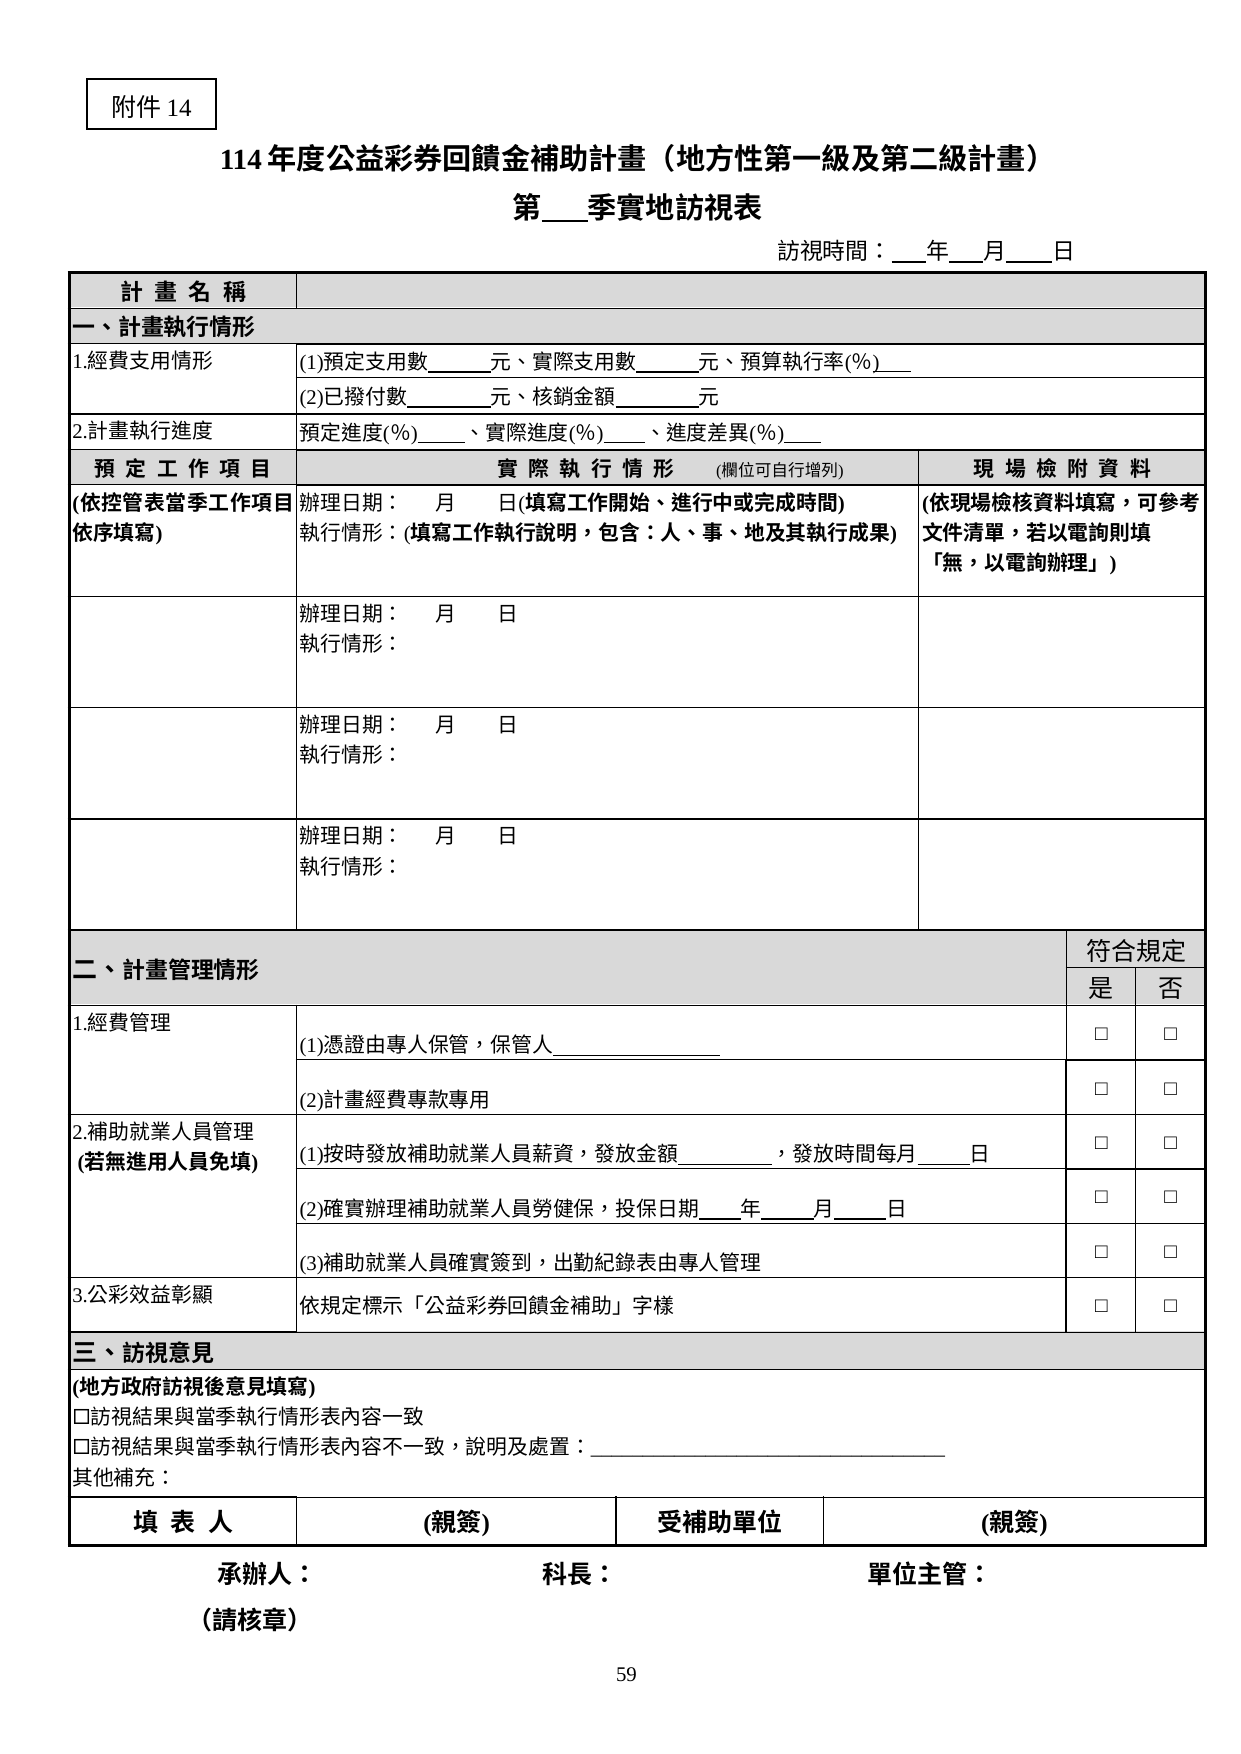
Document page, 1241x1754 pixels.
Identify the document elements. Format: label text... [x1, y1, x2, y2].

table_cell (依現場檢核資料填寫，可參考文件清單，若以電詢則填「無，以電詢辦理」) [919, 486, 1204, 596]
table_cell 辦理日期： 月 日 執行情形： [297, 597, 918, 707]
text 114年度公益彩券回饋金補助計畫（地方性第一級及第二級計畫） [187, 136, 1087, 178]
table_cell [71, 708, 296, 818]
table_cell □ [1136, 1061, 1204, 1113]
table_cell (2)已撥付數 元、核銷金額 元 [297, 378, 1204, 413]
table_cell 二、計畫管理情形 [71, 931, 1066, 1004]
table_cell (3)補助就業人員確實簽到，出勤紀錄表由專人管理 [297, 1224, 1065, 1277]
table_cell 辦理日期： 月 日 執行情形： [297, 708, 918, 818]
table_cell □ [1067, 1278, 1135, 1331]
table_cell □ [1136, 1006, 1204, 1059]
table_cell 依規定標示「公益彩券回饋金補助」字樣 [297, 1278, 1065, 1331]
table_cell 3.公彩效益彰顯 [71, 1278, 296, 1331]
table_cell 實 際 執 行 情 形 (欄位可自行增列) [297, 451, 918, 484]
table_cell □ [1067, 1061, 1135, 1113]
text 附件14 [103, 87, 200, 121]
table_cell (地方政府訪視後意見填寫) 訪視結果與當季執行情形表內容一致 訪視結果與當季執行情形表內容不一致，說明及處置：__________________________________ 其他補充： [71, 1370, 1204, 1496]
text 訪視時間： 年 月 日 [187, 233, 1075, 266]
text 第 季實地訪視表 [187, 184, 1087, 227]
table_cell □ [1136, 1115, 1204, 1168]
table_cell 否 [1136, 968, 1204, 1004]
table_header 計 畫 名 稱 [71, 274, 296, 307]
table_cell 1.經費支用情形 [71, 344, 296, 413]
table_cell 2.補助就業人員管理 (若無進用人員免填) [71, 1115, 296, 1277]
table_cell (1)按時發放補助就業人員薪資，發放金額 ，發放時間每月 日 [297, 1115, 1065, 1168]
table_header [297, 274, 1204, 307]
table_cell 三、訪視意見 [71, 1333, 1204, 1369]
table_cell (親簽) [297, 1498, 615, 1544]
table_cell 現 場 檢 附 資 料 [919, 451, 1204, 484]
table_cell (親簽) [824, 1498, 1204, 1544]
table_cell 符合規定 [1067, 931, 1204, 967]
table_cell □ [1067, 1224, 1135, 1277]
text [88, 80, 215, 128]
table_cell (2)計畫經費專款專用 [297, 1060, 1065, 1113]
table_cell 2.計畫執行進度 [71, 415, 296, 449]
table_cell □ [1136, 1224, 1204, 1277]
table_cell 填 表 人 [71, 1498, 296, 1544]
table_cell (1)預定支用數 元、實際支用數 元、預算執行率(％) [297, 345, 1204, 377]
table_cell □ [1067, 1006, 1135, 1059]
table_cell [919, 820, 1204, 929]
table_cell 預定進度(％) 、實際進度(％) 、進度差異(％) [297, 415, 1204, 449]
table_cell 辦理日期： 月 日(填寫工作開始、進行中或完成時間) 執行情形：(填寫工作執行說明，包含：人、事、地及其執行成果) [297, 486, 918, 596]
table_cell □ [1067, 1115, 1135, 1168]
table_cell 1.經費管理 [71, 1006, 296, 1113]
table_cell 預 定 工 作 項 目 [71, 450, 296, 484]
table_cell (1)憑證由專人保管，保管人 [297, 1006, 1066, 1059]
table_cell [71, 597, 296, 707]
table_cell 一、計畫執行情形 [71, 309, 1204, 343]
table_cell (依控管表當季工作項目依序填寫) [71, 485, 296, 596]
table_cell 辦理日期： 月 日 執行情形： [297, 820, 918, 929]
table_cell □ [1136, 1278, 1204, 1331]
table_cell [71, 820, 296, 929]
text 承辦人： 科長： 單位主管： （請核章） [187, 1547, 1087, 1639]
table_cell □ [1136, 1170, 1204, 1222]
table_cell 受補助單位 [617, 1498, 823, 1544]
table_cell (2)確實辦理補助就業人員勞健保，投保日期 年 月 日 [297, 1169, 1065, 1222]
table_cell □ [1067, 1170, 1135, 1222]
table_cell [919, 708, 1204, 818]
table_cell 是 [1067, 968, 1135, 1004]
table_cell [919, 597, 1204, 707]
